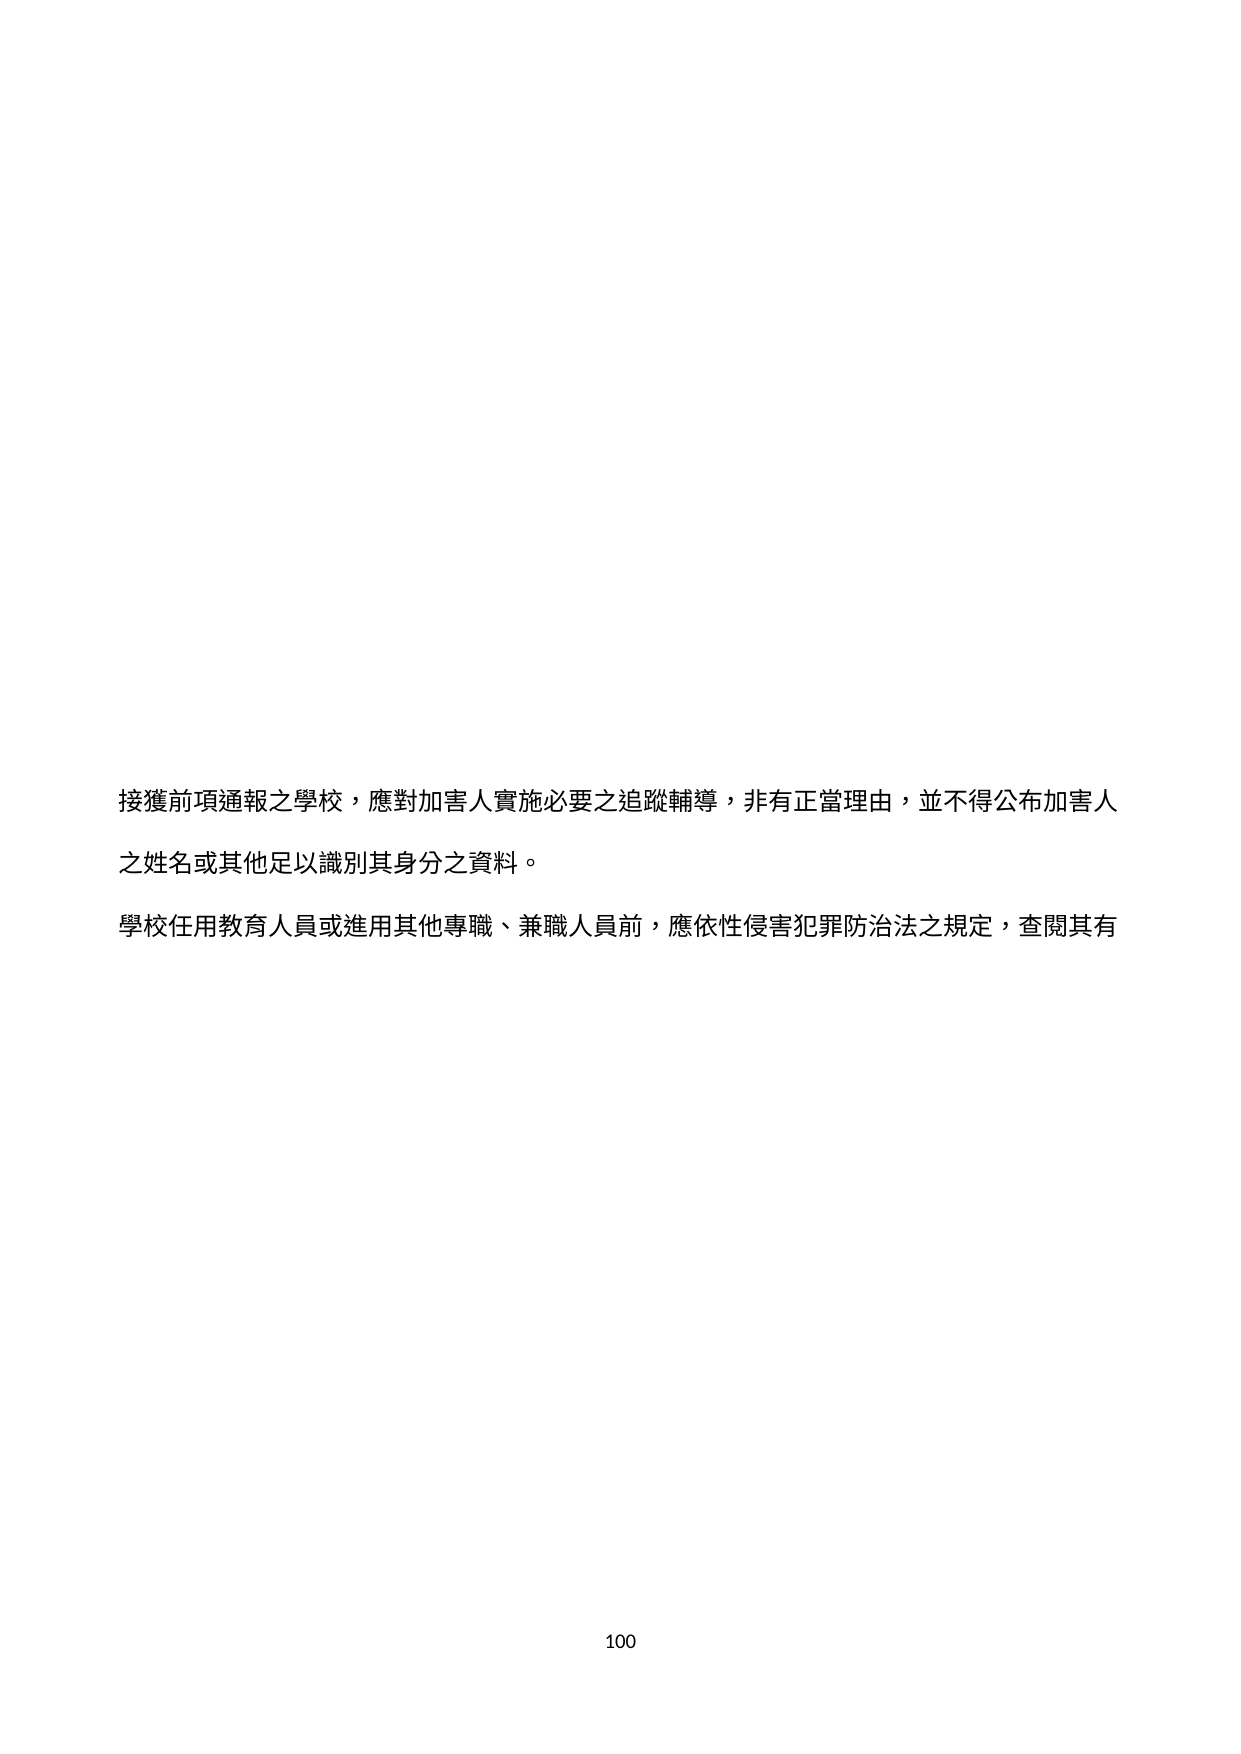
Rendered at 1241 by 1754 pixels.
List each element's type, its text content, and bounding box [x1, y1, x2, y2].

text 接獲前項通報之學校，應對加害人實施必要之追蹤輔導，非有正當理由，並不得公布加害人之姓名或其他足以識別其身分之資料。 [118, 758, 1122, 883]
text 學校任用教育人員或進用其他專職、兼職人員前，應依性侵害犯罪防治法之規定，查閱其有 [118, 883, 1122, 945]
